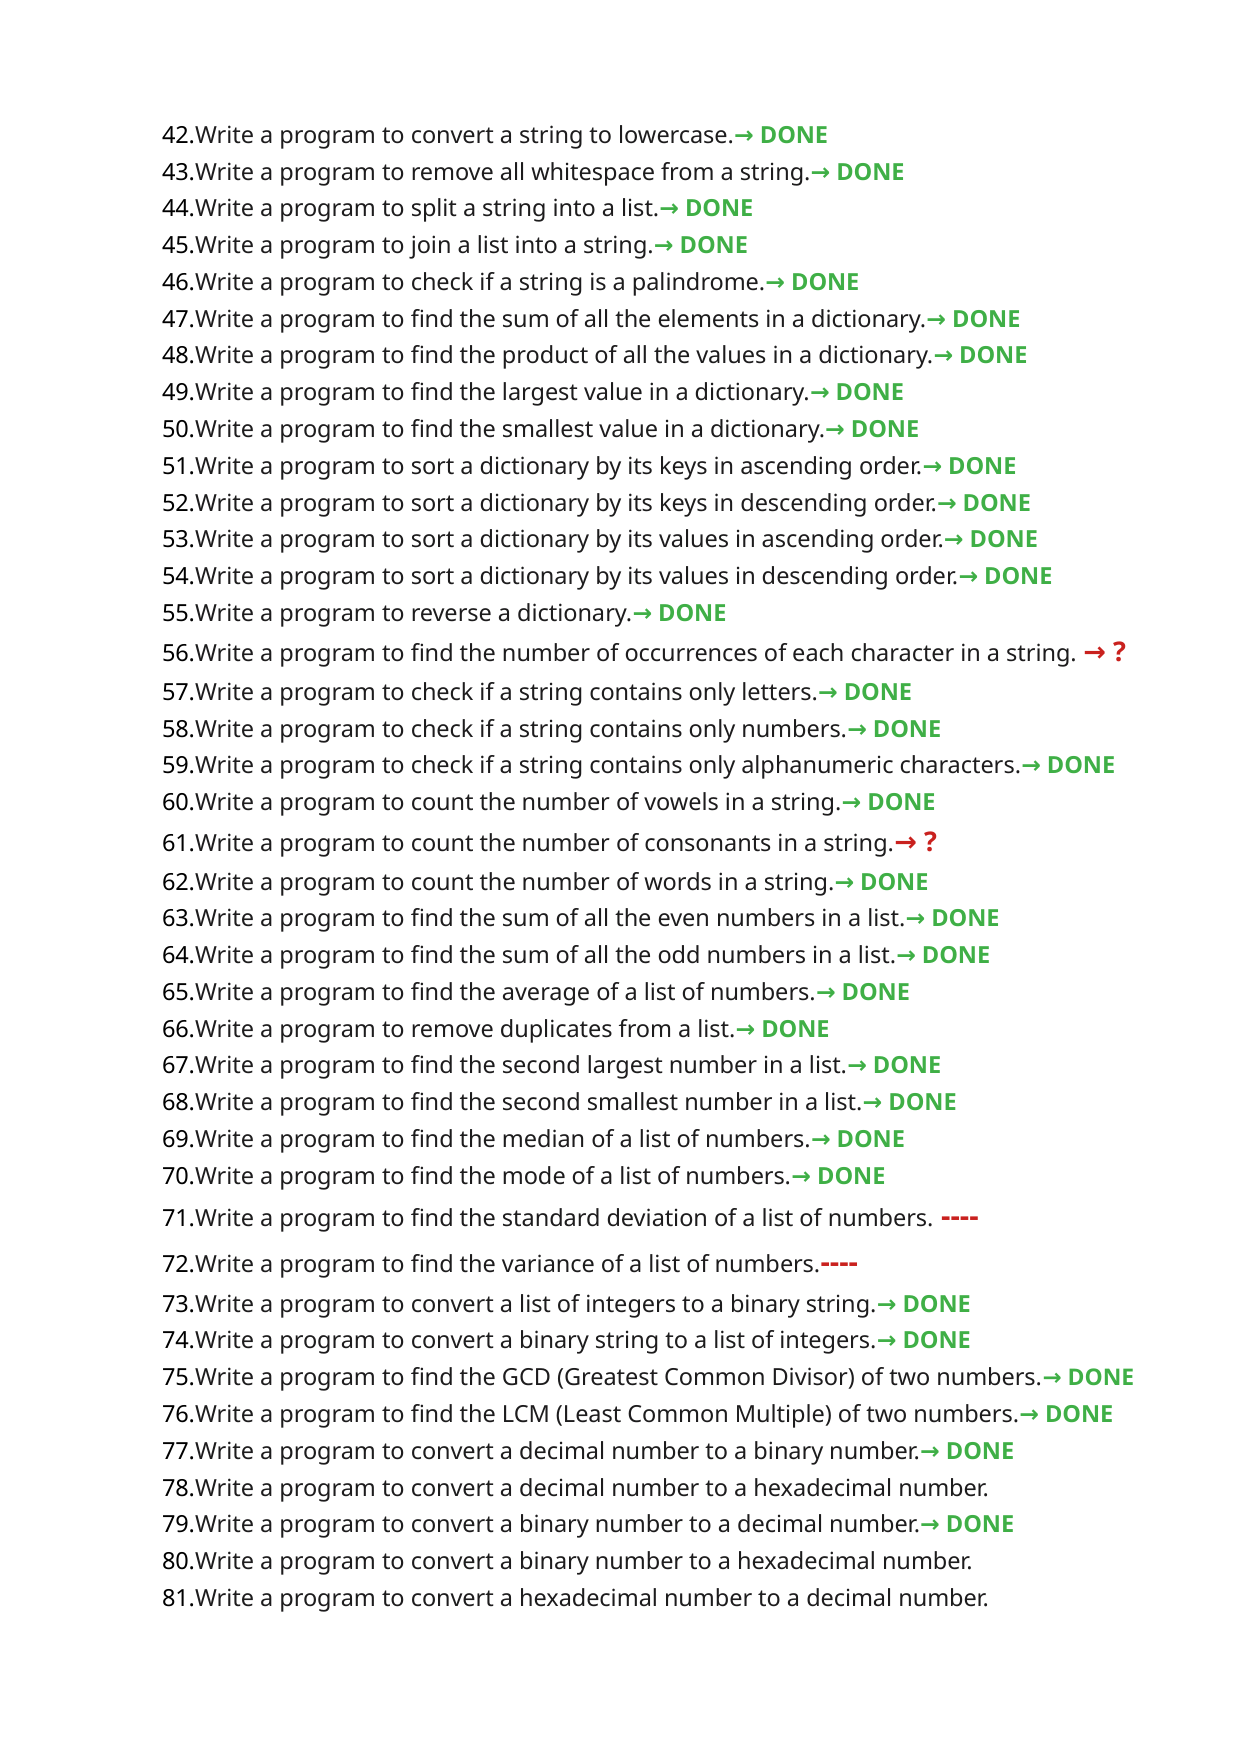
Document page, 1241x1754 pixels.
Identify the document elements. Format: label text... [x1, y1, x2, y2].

list Write a program to check if a string is a palindrome.→ DONE [162, 265, 1187, 297]
list Write a program to convert a binary number to a decimal number.→ DONE [162, 1508, 1187, 1539]
list Write a program to find the number of occurrences of each character in a string. → ? [162, 633, 1187, 670]
list Write a program to split a string into a list.→ DONE [162, 192, 1187, 224]
list Write a program to count the number of words in a string.→ DONE [162, 865, 1187, 897]
list Write a program to find the sum of all the elements in a dictionary.→ DONE [162, 302, 1187, 334]
list Write a program to convert a string to lowercase.→ DONE [162, 118, 1187, 150]
list Write a program to find the mode of a list of numbers.→ DONE [162, 1159, 1187, 1191]
list Write a program to reverse a dictionary.→ DONE [162, 596, 1187, 628]
list Write a program to remove all whitespace from a string.→ DONE [162, 155, 1187, 187]
list Write a program to count the number of consonants in a string.→ ? [162, 822, 1187, 859]
list Write a program to sort a dictionary by its values in descending order.→ DONE [162, 559, 1187, 591]
list Write a program to find the GCD (Greatest Common Divisor) of two numbers.→ DONE [162, 1361, 1187, 1392]
list Write a program to find the median of a list of numbers.→ DONE [162, 1122, 1187, 1154]
list Write a program to find the largest value in a dictionary.→ DONE [162, 376, 1187, 407]
list Write a program to convert a binary string to a list of integers.→ DONE [162, 1324, 1187, 1356]
list Write a program to find the LCM (Least Common Multiple) of two numbers.→ DONE [162, 1397, 1187, 1429]
list Write a program to check if a string contains only alphanumeric characters.→ DONE [162, 749, 1187, 781]
list Write a program to find the average of a list of numbers.→ DONE [162, 975, 1187, 1007]
list Write a program to convert a hexadecimal number to a decimal number. [162, 1581, 1187, 1613]
list Write a program to join a list into a string.→ DONE [162, 228, 1187, 260]
list Write a program to sort a dictionary by its keys in ascending order.→ DONE [162, 449, 1187, 481]
list Write a program to convert a decimal number to a binary number.→ DONE [162, 1434, 1187, 1466]
list Write a program to convert a binary number to a hexadecimal number. [162, 1544, 1187, 1576]
list Write a program to sort a dictionary by its keys in descending order.→ DONE [162, 486, 1187, 518]
list Write a program to convert a decimal number to a hexadecimal number. [162, 1471, 1187, 1503]
list Write a program to convert a list of integers to a binary string.→ DONE [162, 1287, 1187, 1319]
list Write a program to find the sum of all the odd numbers in a list.→ DONE [162, 938, 1187, 970]
list Write a program to find the variance of a list of numbers.---- [162, 1241, 1187, 1281]
list Write a program to sort a dictionary by its values in ascending order.→ DONE [162, 523, 1187, 554]
list Write a program to check if a string contains only numbers.→ DONE [162, 712, 1187, 744]
list Write a program to find the sum of all the even numbers in a list.→ DONE [162, 902, 1187, 933]
list Write a program to find the second smallest number in a list.→ DONE [162, 1085, 1187, 1117]
list Write a program to check if a string contains only letters.→ DONE [162, 675, 1187, 707]
list Write a program to count the number of vowels in a string.→ DONE [162, 786, 1187, 818]
list Write a program to find the second largest number in a list.→ DONE [162, 1049, 1187, 1081]
list Write a program to find the smallest value in a dictionary.→ DONE [162, 412, 1187, 444]
list Write a program to find the standard deviation of a list of numbers. ---- [162, 1196, 1187, 1235]
list Write a program to find the product of all the values in a dictionary.→ DONE [162, 339, 1187, 371]
list Write a program to remove duplicates from a list.→ DONE [162, 1012, 1187, 1044]
